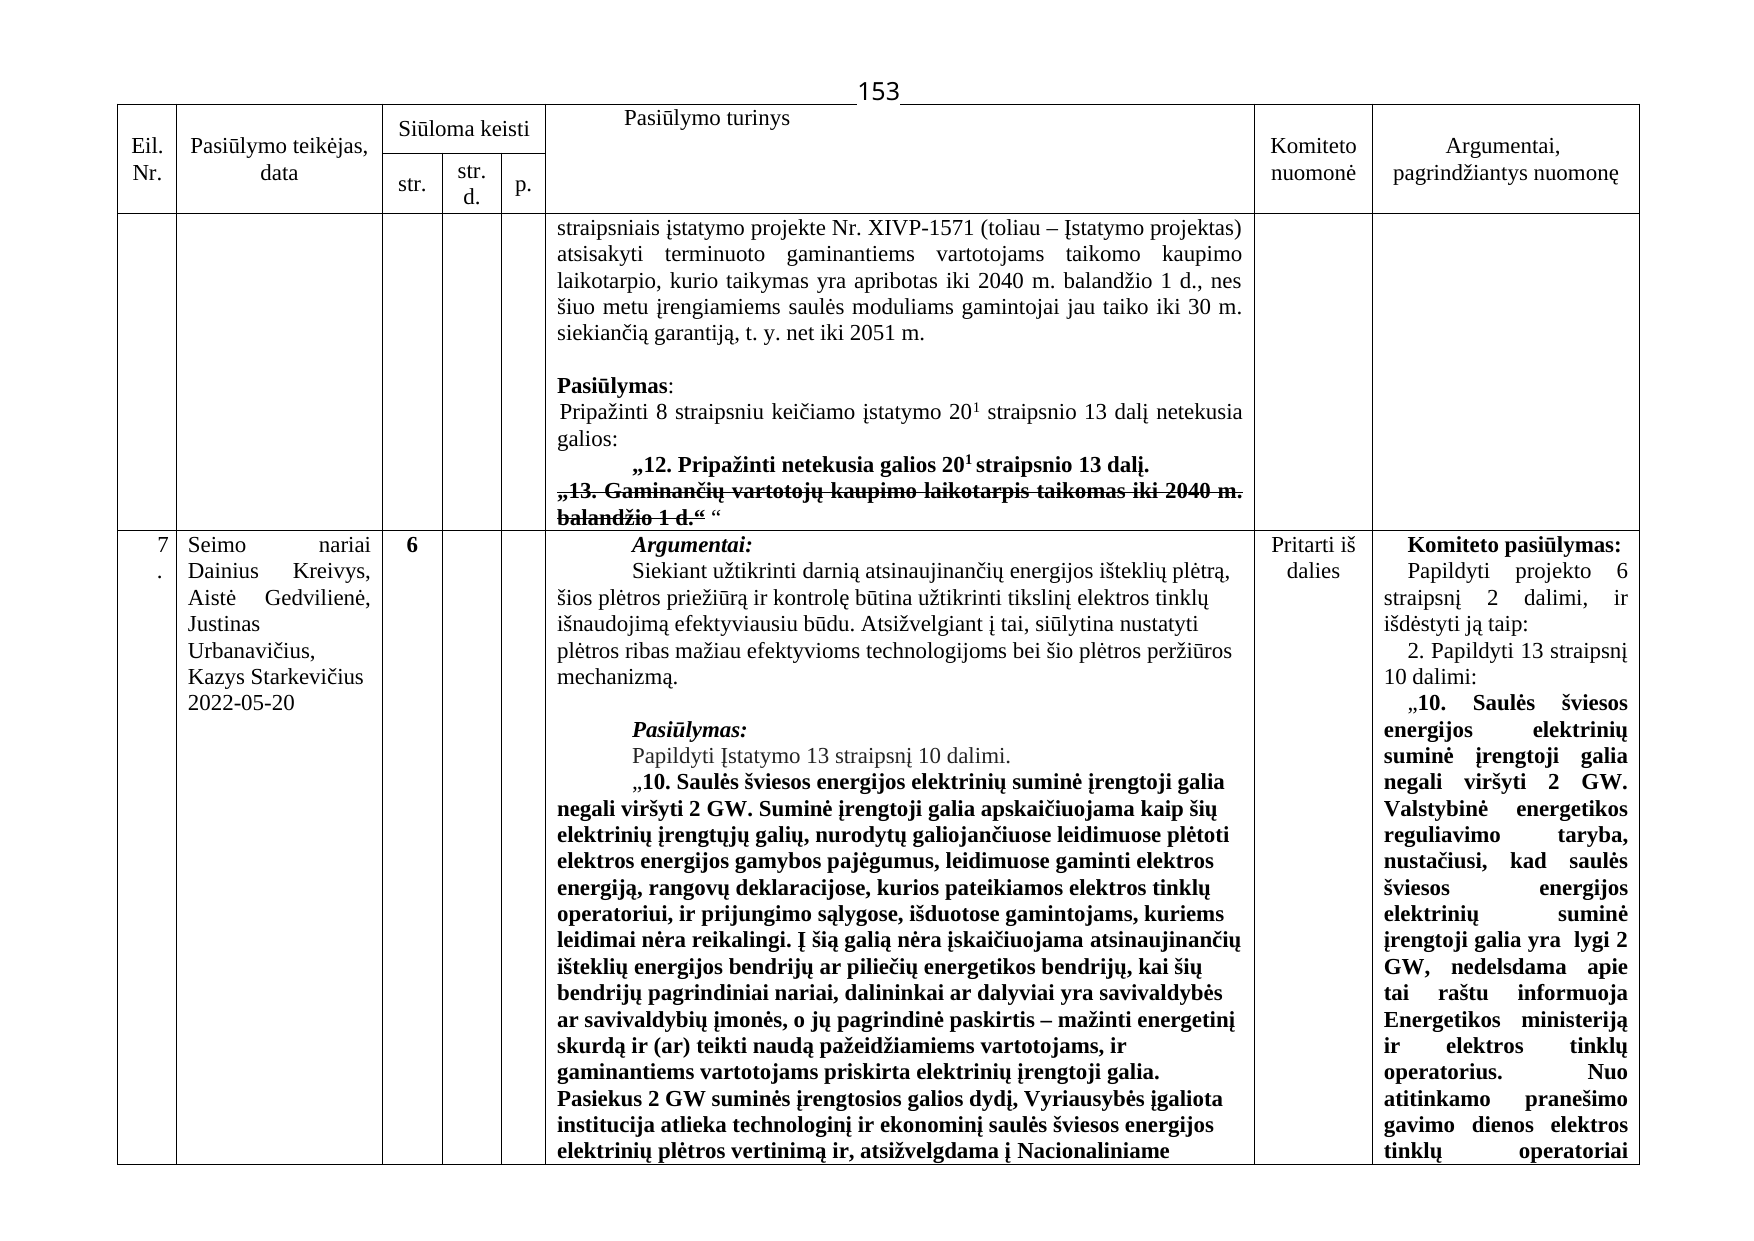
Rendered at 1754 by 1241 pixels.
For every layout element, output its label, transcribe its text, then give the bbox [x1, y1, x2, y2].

table_cell [502, 214, 545, 530]
table_cell 6 [383, 531, 442, 1164]
table_cell Seimo nariai Dainius Kreivys, Aistė Gedvilienė, Justinas Urbanavičius, Kazys Starkevičius 2022-05-20 [177, 531, 382, 1164]
table_cell [1255, 214, 1372, 530]
table_cell [443, 531, 501, 1164]
table_header Eil. Nr. [118, 105, 176, 213]
table_cell Argumentai: Siekiant užtikrinti darnią atsinaujinančių energijos išteklių plėtrą, šios plėtros priežiūrą ir kontrolę būtina užtikrinti tikslinį elektros tinklų išnaudojimą efektyviausiu būdu. Atsižvelgiant į tai, siūlytina nustatyti plėtros ribas mažiau efektyvioms technologijoms bei šio plėtros peržiūros mechanizmą. Pasiūlymas: Papildyti Įstatymo 13 straipsnį 10 dalimi. „10. Saulės šviesos energijos elektrinių suminė įrengtoji galia negali viršyti 2 GW. Suminė įrengtoji galia apskaičiuojama kaip šių elektrinių įrengtųjų galių, nurodytų galiojančiuose leidimuose plėtoti elektros energijos gamybos pajėgumus, leidimuose gaminti elektros energiją, rangovų deklaracijose, kurios pateikiamos elektros tinklų operatoriui, ir prijungimo sąlygose, išduotose gamintojams, kuriems leidimai nėra reikalingi. Į šią galią nėra įskaičiuojama atsinaujinančių išteklių energijos bendrijų ar piliečių energetikos bendrijų, kai šių bendrijų pagrindiniai nariai, dalininkai ar dalyviai yra savivaldybės ar savivaldybių įmonės, o jų pagrindinė paskirtis – mažinti energetinį skurdą ir (ar) teikti naudą pažeidžiamiems vartotojams, ir gaminantiems vartotojams priskirta elektrinių įrengtoji galia. Pasiekus 2 GW suminės įrengtosios galios dydį, Vyriausybės įgaliota institucija atlieka technologinį ir ekonominį saulės šviesos energijos elektrinių plėtros vertinimą ir, atsižvelgdama į Nacionaliniame [546, 531, 1254, 1164]
table_header Siūloma keisti [383, 105, 545, 153]
table_cell [383, 214, 442, 530]
table_header Pasiūlymo turinys [546, 105, 1254, 213]
table_cell [1373, 214, 1639, 530]
table_cell [443, 214, 501, 530]
table_cell [177, 214, 382, 530]
table_cell [502, 531, 545, 1164]
table_cell Pritarti iš dalies [1255, 531, 1372, 1164]
table_cell Komiteto pasiūlymas: Papildyti projekto 6 straipsnį 2 dalimi, ir išdėstyti ją taip: 2. Papildyti 13 straipsnį 10 dalimi: „10. Saulės šviesos energijos elektrinių suminė įrengtoji galia negali viršyti 2 GW. Valstybinė energetikos reguliavimo taryba, nustačiusi, kad saulės šviesos energijos elektrinių suminė įrengtoji galia yra lygi 2 GW, nedelsdama apie tai raštu informuoja Energetikos ministeriją ir elektros tinklų operatorius. Nuo atitinkamo pranešimo gavimo dienos elektros tinklų operatoriai [1373, 531, 1639, 1164]
table_cell str. [383, 154, 442, 213]
table_header Komiteto nuomonė [1255, 105, 1372, 213]
table_cell p. [502, 154, 545, 213]
table_cell [118, 531, 176, 1164]
table_cell straipsniais įstatymo projekte Nr. XIVP-1571 (toliau – Įstatymo projektas) atsisakyti terminuoto gaminantiems vartotojams taikomo kaupimo laikotarpio, kurio taikymas yra apribotas iki 2040 m. balandžio 1 d., nes šiuo metu įrengiamiems saulės moduliams gamintojai jau taiko iki 30 m. siekiančią garantiją, t. y. net iki 2051 m. Pasiūlymas: Pripažinti 8 straipsniu keičiamo įstatymo 201 straipsnio 13 dalį netekusia galios: „12. Pripažinti netekusia galios 201 straipsnio 13 dalį. „13. Gaminančių vartotojų kaupimo laikotarpis taikomas iki 2040 m. balandžio 1 d.“ “ [546, 214, 1254, 530]
table_header Argumentai, pagrindžiantys nuomonę [1373, 105, 1639, 213]
table_cell str. d. [443, 154, 501, 213]
table_cell [118, 214, 176, 530]
table_header Pasiūlymo teikėjas, data [177, 105, 382, 213]
